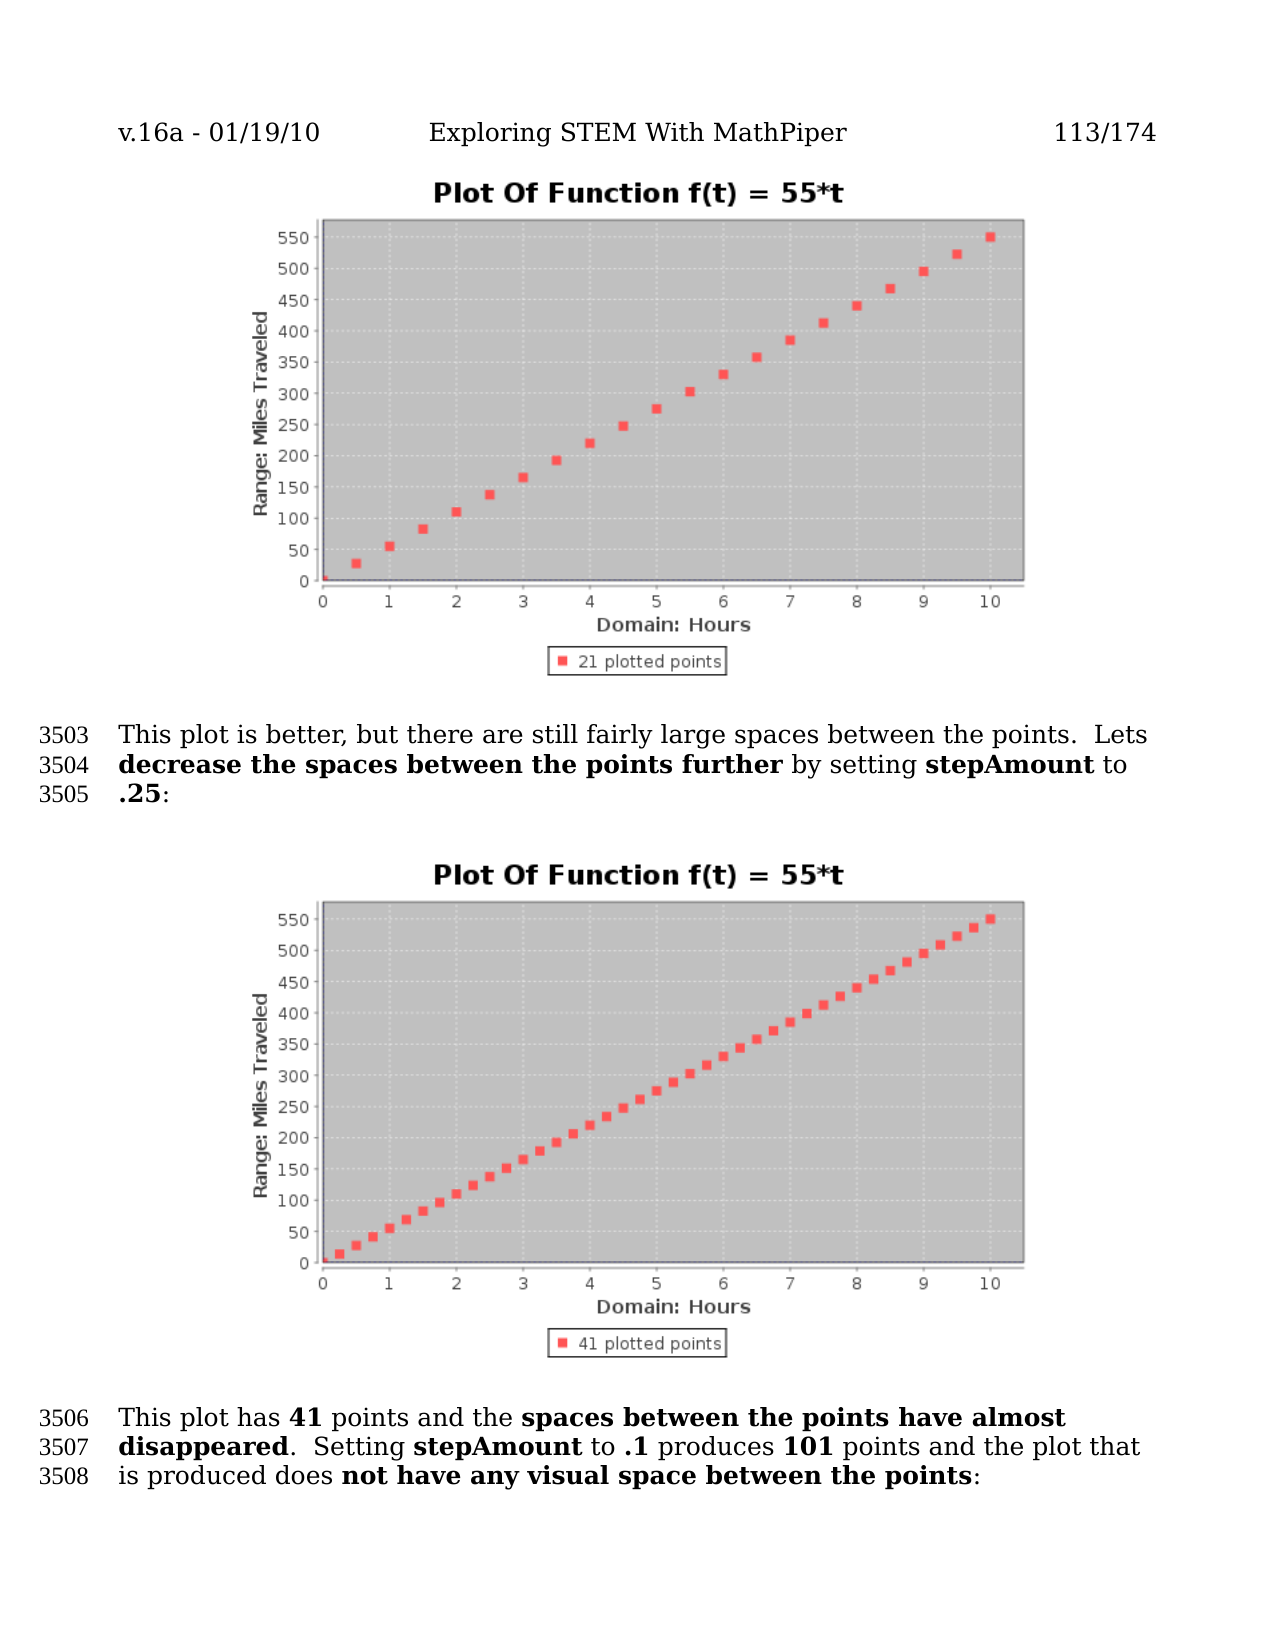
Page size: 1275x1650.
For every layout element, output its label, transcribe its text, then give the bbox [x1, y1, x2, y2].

picture [235, 176, 1040, 677]
text This plot is better, but there are still fairly large spaces between the points. Lets decrease the spaces between the points further by setting stepAmount to .25: [118, 721, 1157, 808]
text This plot has 41 points and the spaces between the points have almost disappeared. Setting stepAmount to .1 produces 101 points and the plot that is produced does not have any visual space between the points: [118, 1403, 1157, 1491]
picture [235, 858, 1040, 1359]
